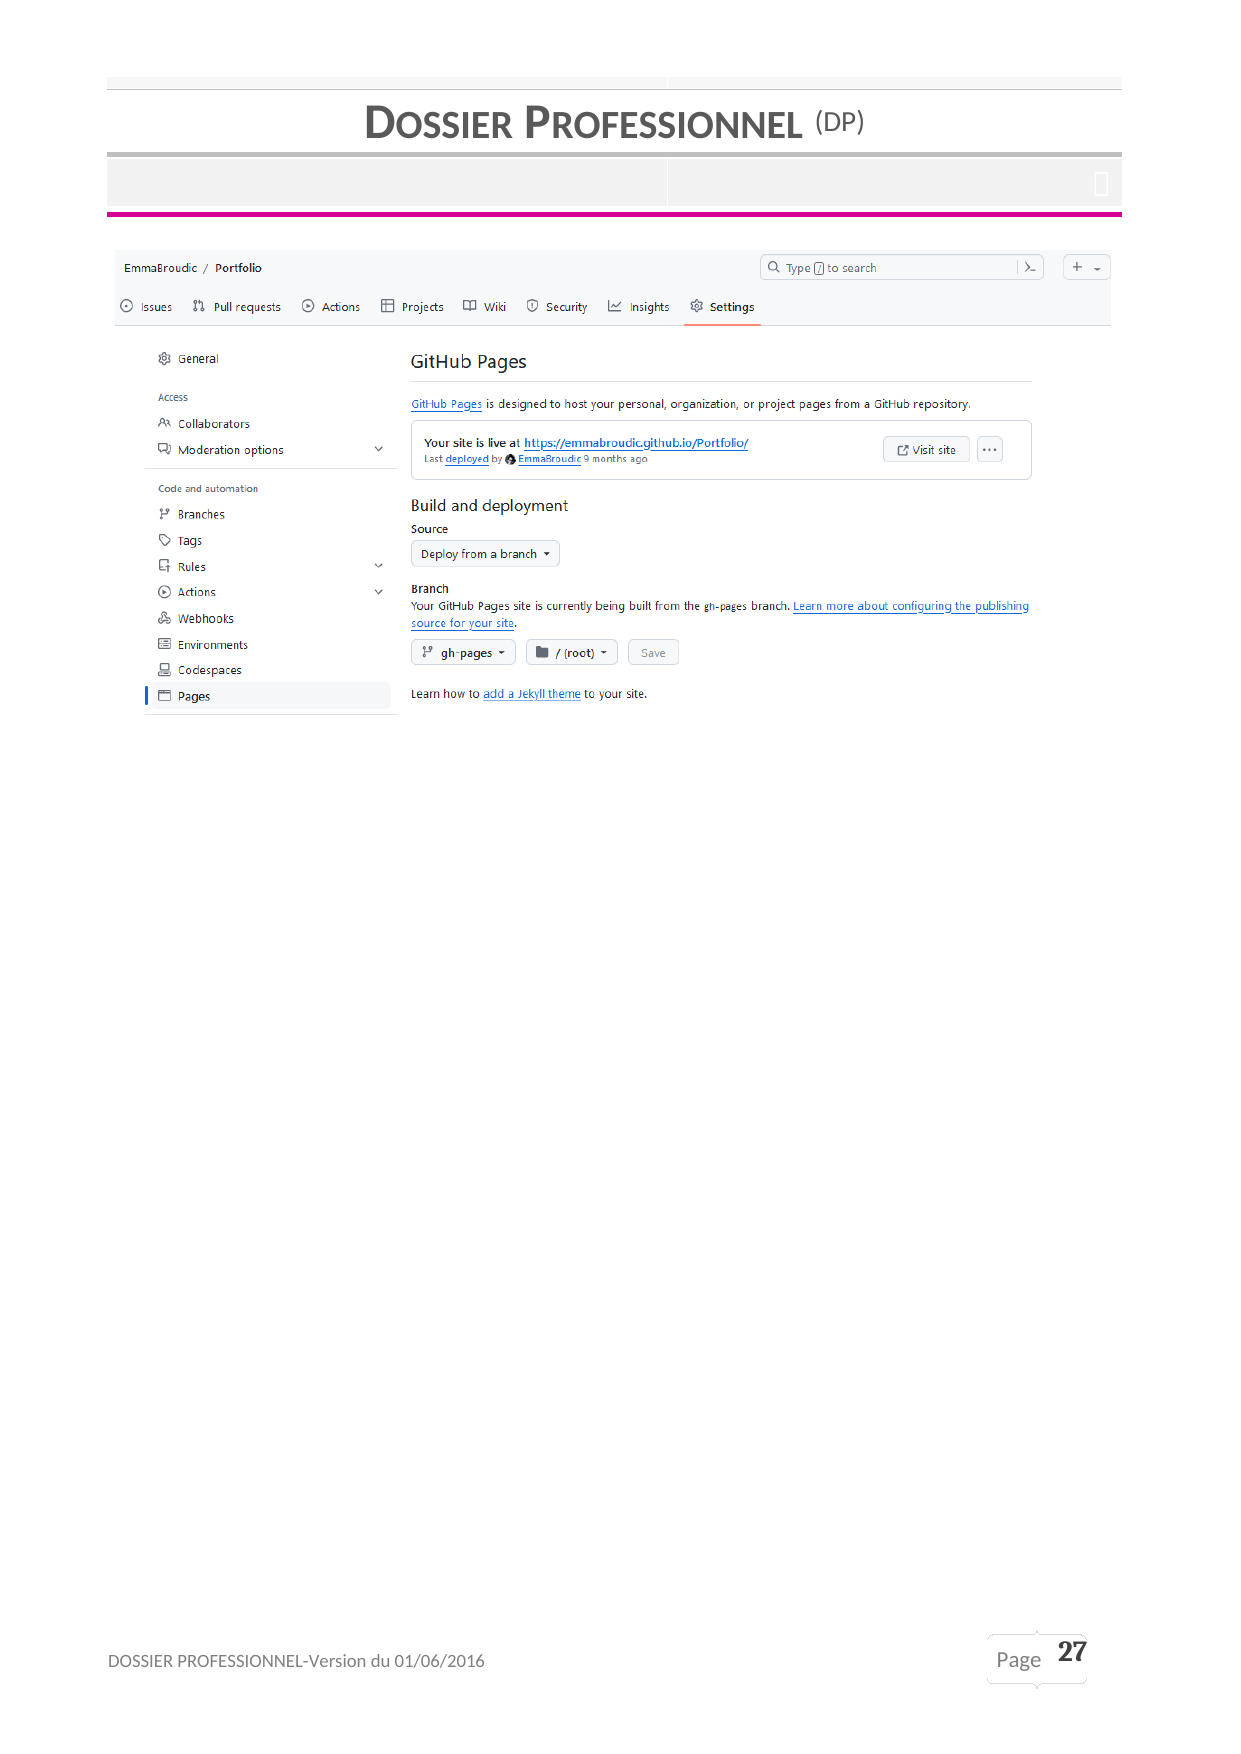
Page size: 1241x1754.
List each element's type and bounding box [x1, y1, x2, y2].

table_cell [103, 245, 1122, 1364]
picture [114, 250, 1111, 720]
